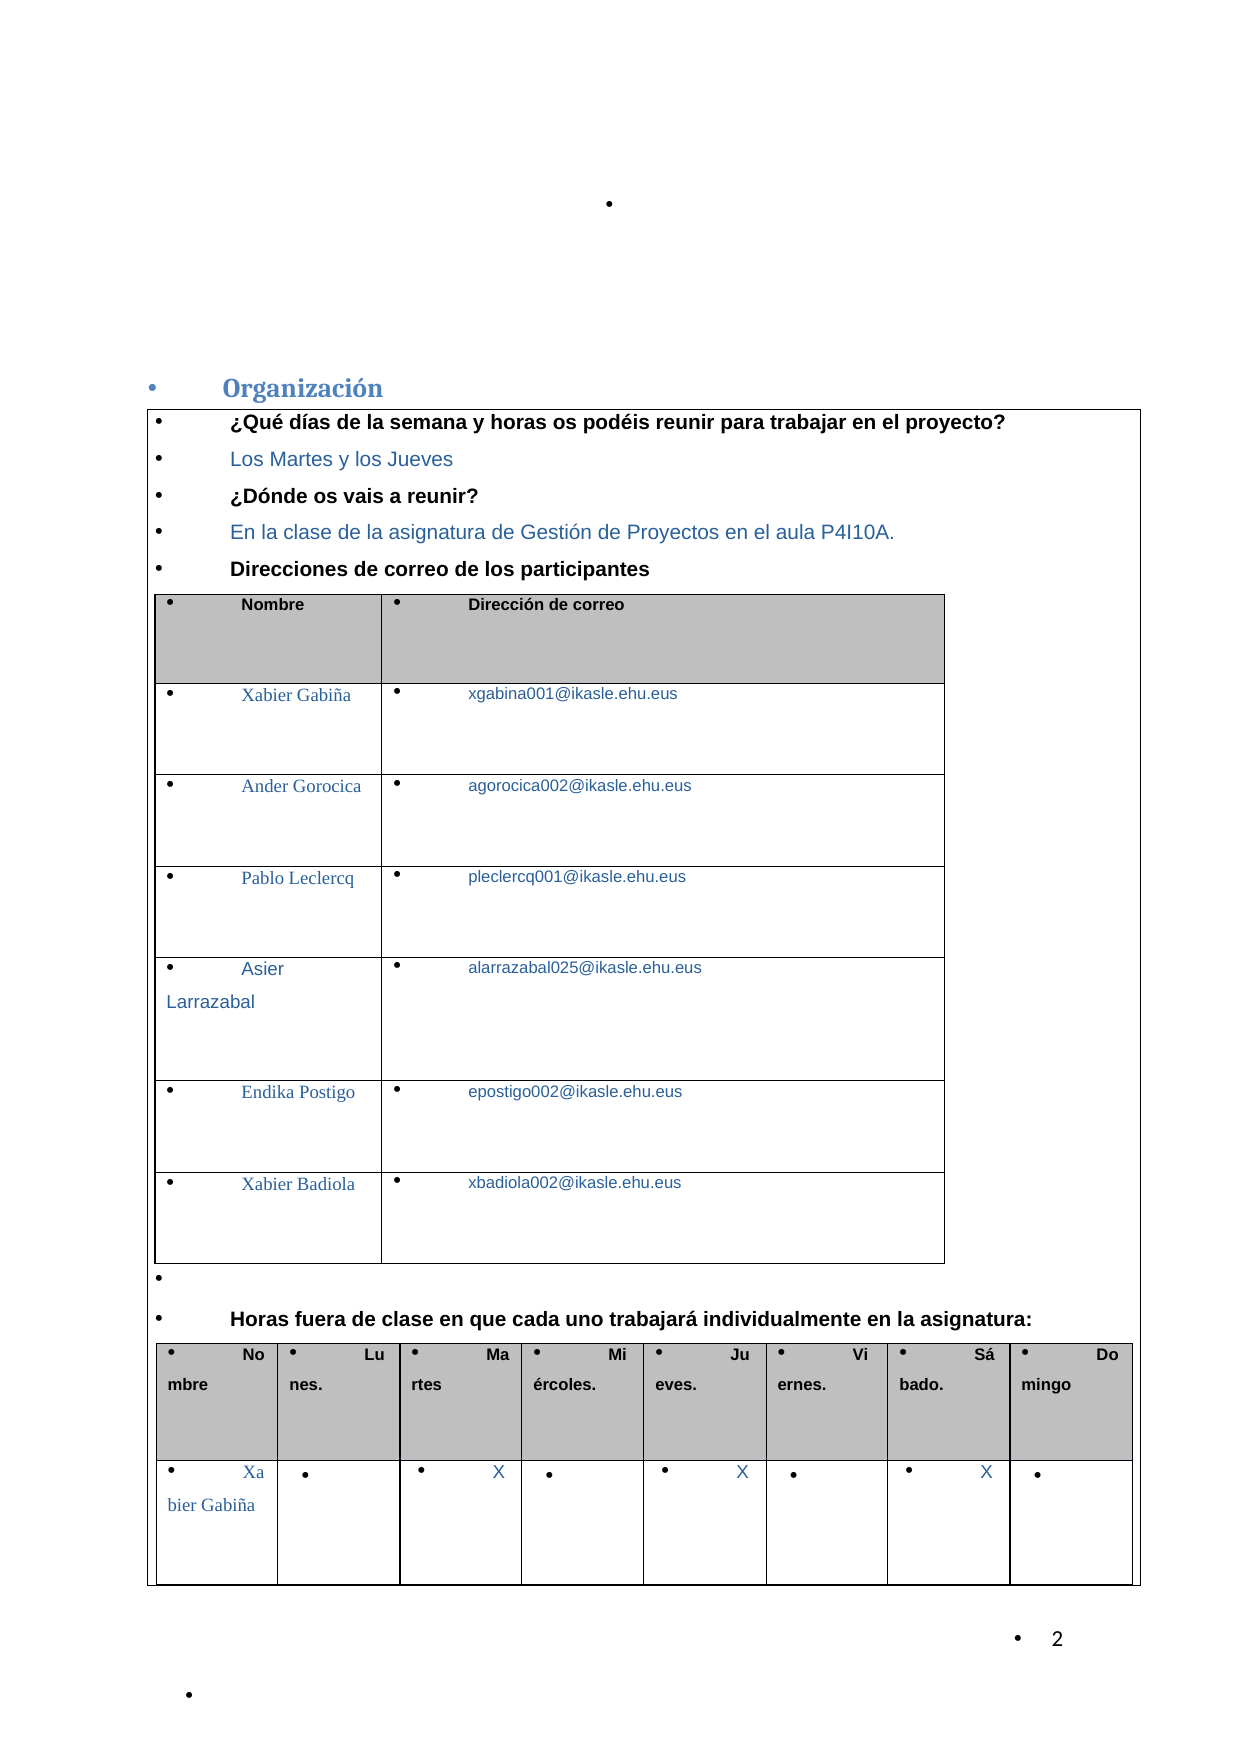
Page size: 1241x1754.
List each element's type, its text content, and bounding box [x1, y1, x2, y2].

table_cell Endika Postigo [156, 1081, 381, 1172]
table_header Lunes. [278, 1344, 399, 1460]
table_cell Xabier Badiola [156, 1173, 381, 1263]
table_header Domingo [1011, 1344, 1132, 1460]
table_cell Asier Larrazabal [156, 958, 381, 1080]
table_cell alarrazabal025@ikasle.ehu.eus [382, 958, 944, 1080]
table_cell [278, 1461, 399, 1583]
table_header Nombre [157, 1344, 277, 1460]
table_cell Pablo Leclercq [156, 867, 381, 957]
table_header Sábado. [888, 1344, 1009, 1460]
table_cell Ander Gorocica [156, 775, 381, 866]
table_cell X [644, 1461, 766, 1583]
table_cell agorocica002@ikasle.ehu.eus [382, 775, 944, 866]
table_cell epostigo002@ikasle.ehu.eus [382, 1081, 944, 1172]
list Organización [148, 373, 1063, 404]
table_cell Xabier Gabiña [156, 684, 381, 774]
table_cell xgabina001@ikasle.ehu.eus [382, 684, 944, 774]
table_header ¿Qué días de la semana y horas os podéis reunir para trabajar en el proyecto? Los Martes y los Jueves ¿Dónde os vais a reunir? En la clase de la asignatura de Gestión de Proyectos en el aula P4I10A. Direcciones de correo de los participantes Horas fuera de clase en que cada uno trabajará individualmente en la asignatura: [148, 410, 1140, 1584]
table_header Martes [401, 1344, 521, 1460]
table_cell [1011, 1461, 1132, 1583]
table_cell X [401, 1461, 521, 1583]
table_header Dirección de correo [382, 595, 944, 683]
table_cell xbadiola002@ikasle.ehu.eus [382, 1173, 944, 1263]
table_cell [522, 1461, 643, 1583]
table_header Jueves. [644, 1344, 766, 1460]
table_header Nombre [156, 595, 381, 683]
table_header Viernes. [767, 1344, 887, 1460]
table_cell pleclercq001@ikasle.ehu.eus [382, 867, 944, 957]
table_cell [767, 1461, 887, 1583]
table_cell Xabier Gabiña [157, 1461, 277, 1583]
table_cell X [888, 1461, 1009, 1583]
table_header Miércoles. [522, 1344, 643, 1460]
